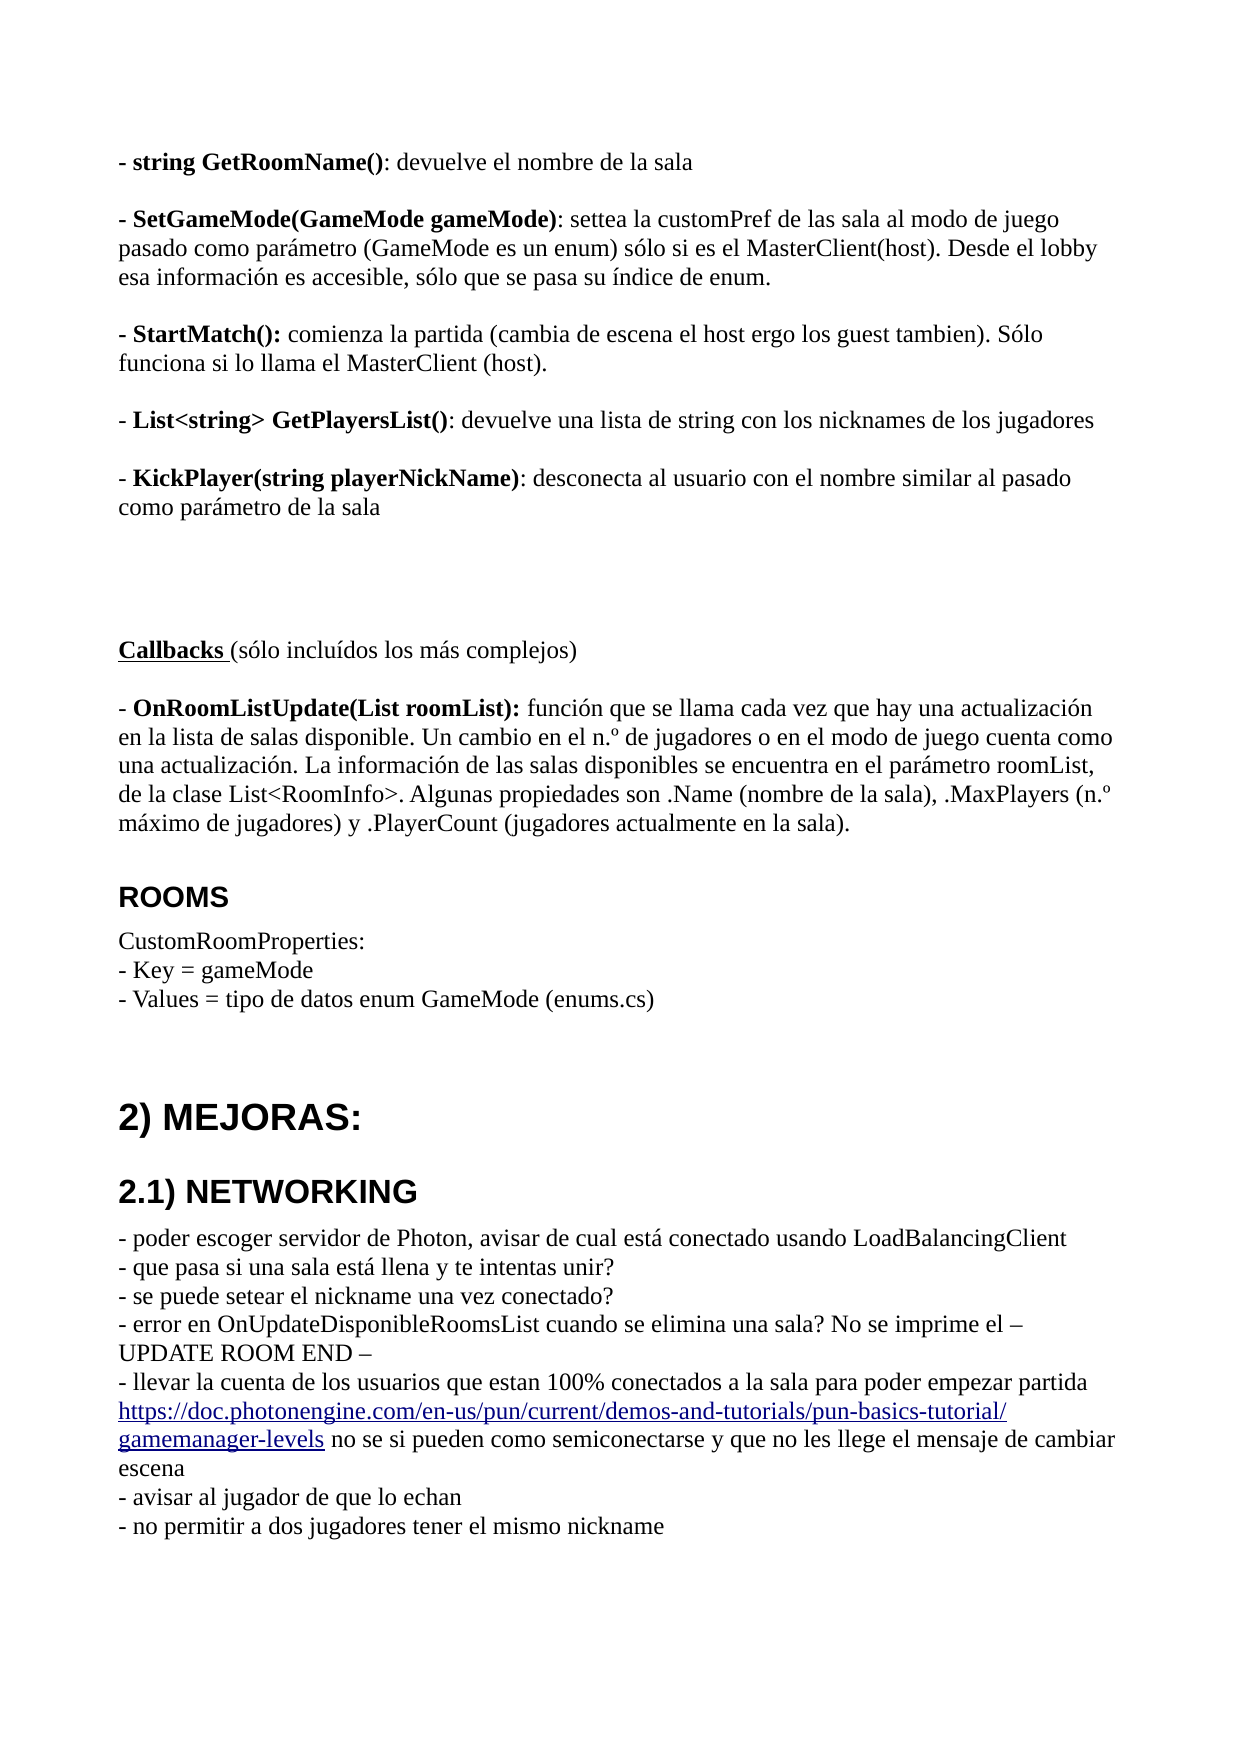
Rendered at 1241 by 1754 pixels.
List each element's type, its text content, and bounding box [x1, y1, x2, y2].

text - OnRoomListUpdate(List roomList): función que se llama cada vez que hay una actualización en la lista de salas disponible. Un cambio en el n.º de jugadores o en el modo de juego cuenta como una actualización. La información de las salas disponibles se encuentra en el parámetro roomList, de la clase List<RoomInfo>. Algunas propiedades son .Name (nombre de la sala), .MaxPlayers (n.º máximo de jugadores) y .PlayerCount (jugadores actualmente en la sala). [118, 693, 1122, 837]
text CustomRoomProperties: [118, 926, 1122, 955]
text - error en OnUpdateDisponibleRoomsList cuando se elimina una sala? No se imprime el – UPDATE ROOM END – [118, 1309, 1122, 1367]
text - KickPlayer(string playerNickName): desconecta al usuario con el nombre similar al pasado como parámetro de la sala [118, 463, 1122, 521]
text - no permitir a dos jugadores tener el mismo nickname [118, 1511, 1122, 1539]
text - llevar la cuenta de los usuarios que estan 100% conectados a la sala para poder empezar partida https://doc.photonengine.com/en-us/pun/current/demos-and-tutorials/pun-basics-tutorial/gamemanager-levels no se si pueden como semiconectarse y que no les llege el mensaje de cambiar escena [118, 1367, 1122, 1482]
text - SetGameMode(GameMode gameMode): settea la customPref de las sala al modo de juego pasado como parámetro (GameMode es un enum) sólo si es el MasterClient(host). Desde el lobby esa información es accesible, sólo que se pasa su índice de enum. [118, 204, 1122, 291]
text - avisar al jugador de que lo echan [118, 1482, 1122, 1511]
subtitle 2) MEJORAS: [118, 1095, 1122, 1139]
text - string GetRoomName(): devuelve el nombre de la sala [118, 147, 1122, 176]
text - Key = gameMode [118, 955, 1122, 984]
text - se puede setear el nickname una vez conectado? [118, 1281, 1122, 1309]
text - poder escoger servidor de Photon, avisar de cual está conectado usando LoadBalancingClient [118, 1223, 1122, 1252]
text Callbacks (sólo incluídos los más complejos) [118, 636, 1122, 664]
subtitle ROOMS [118, 880, 1122, 914]
text - que pasa si una sala está llena y te intentas unir? [118, 1252, 1122, 1281]
text - StartMatch(): comienza la partida (cambia de escena el host ergo los guest tambien). Sólo funciona si lo llama el MasterClient (host). [118, 319, 1122, 377]
text - Values = tipo de datos enum GameMode (enums.cs) [118, 984, 1122, 1013]
text - List<string> GetPlayersList(): devuelve una lista de string con los nicknames de los jugadores [118, 406, 1122, 434]
subtitle 2.1) NETWORKING [118, 1172, 1122, 1211]
